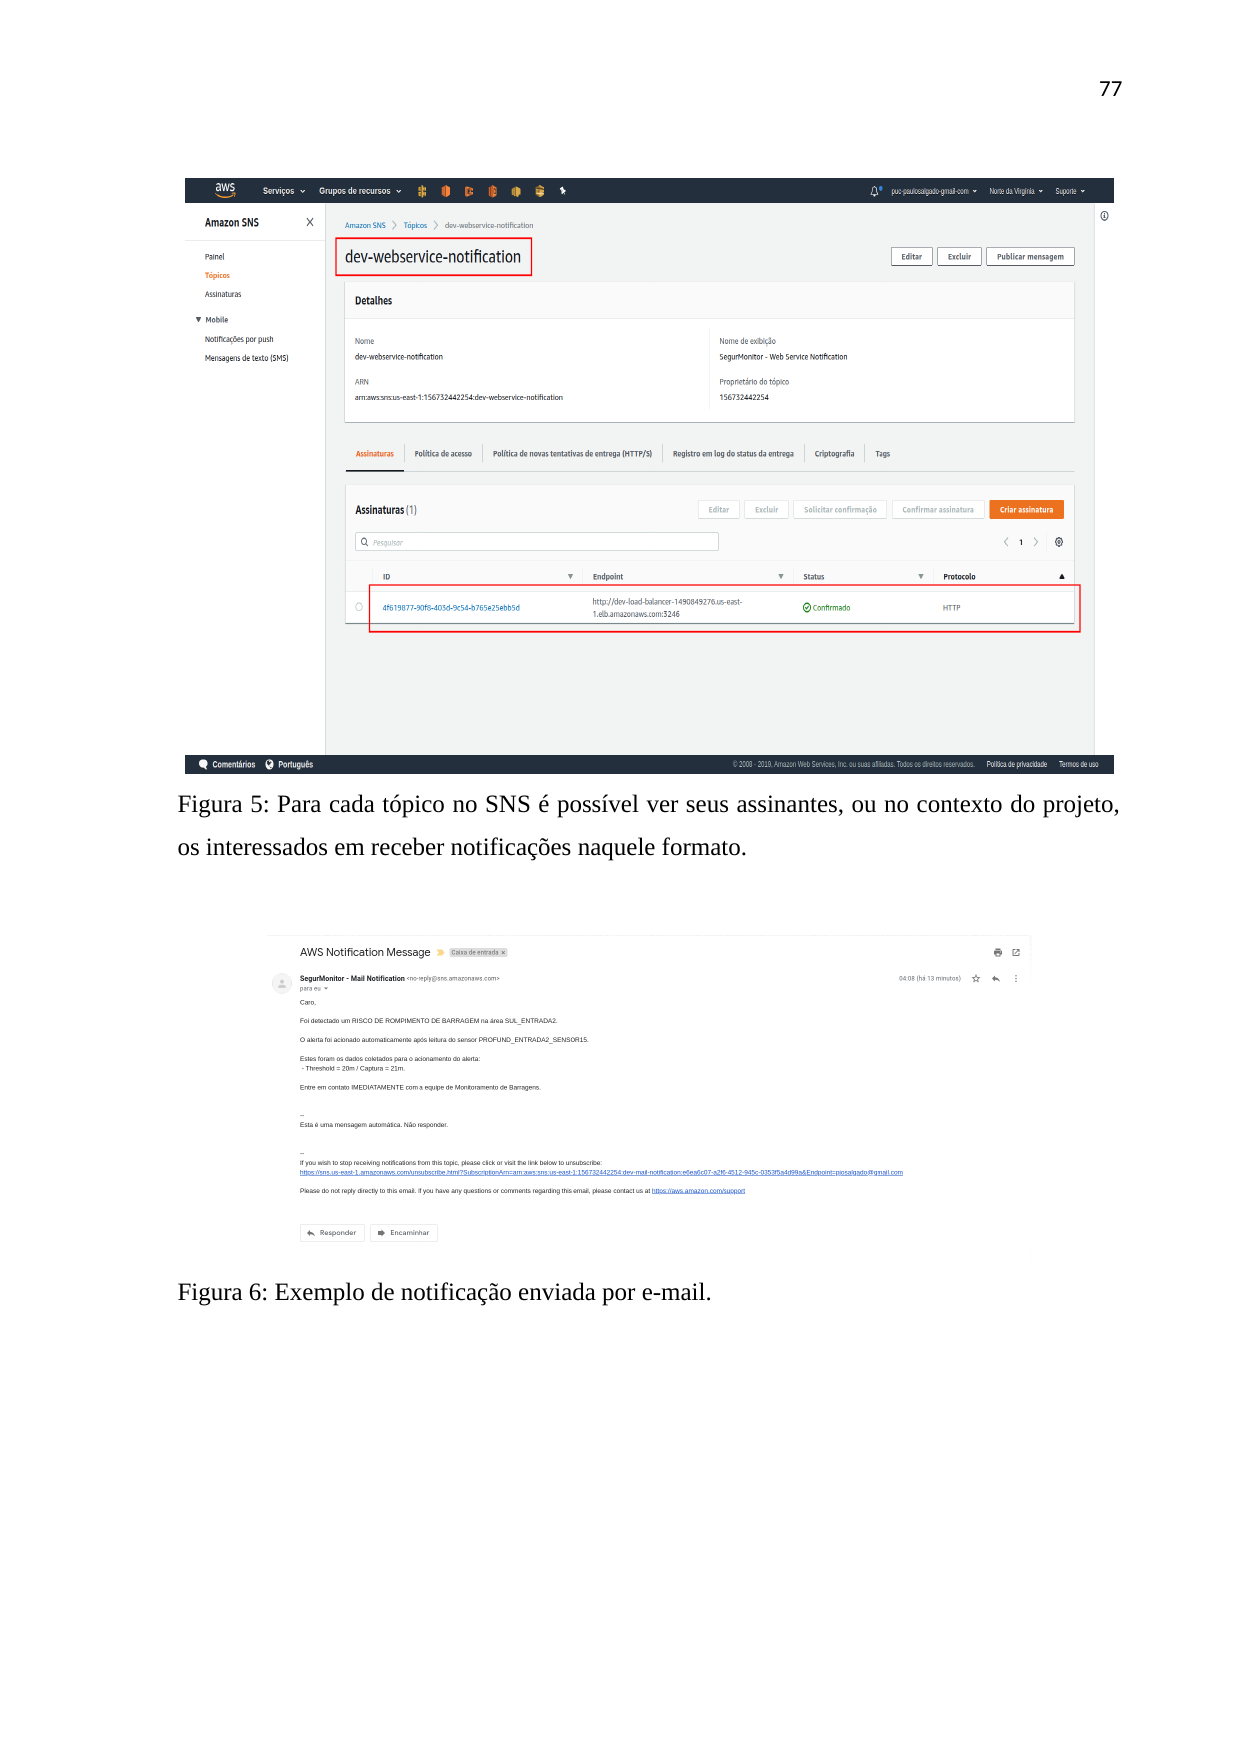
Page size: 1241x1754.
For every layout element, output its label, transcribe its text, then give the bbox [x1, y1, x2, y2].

text Figura 5: Para cada tópico no SNS é possível ver seus assinantes, ou no contexto do projeto, os interessados em receber notificações naquele formato. [177, 774, 1122, 861]
picture [185, 177, 1114, 774]
picture [267, 934, 1032, 1262]
text Figura 6: Exemplo de notificação enviada por e-mail. [177, 1262, 1122, 1306]
